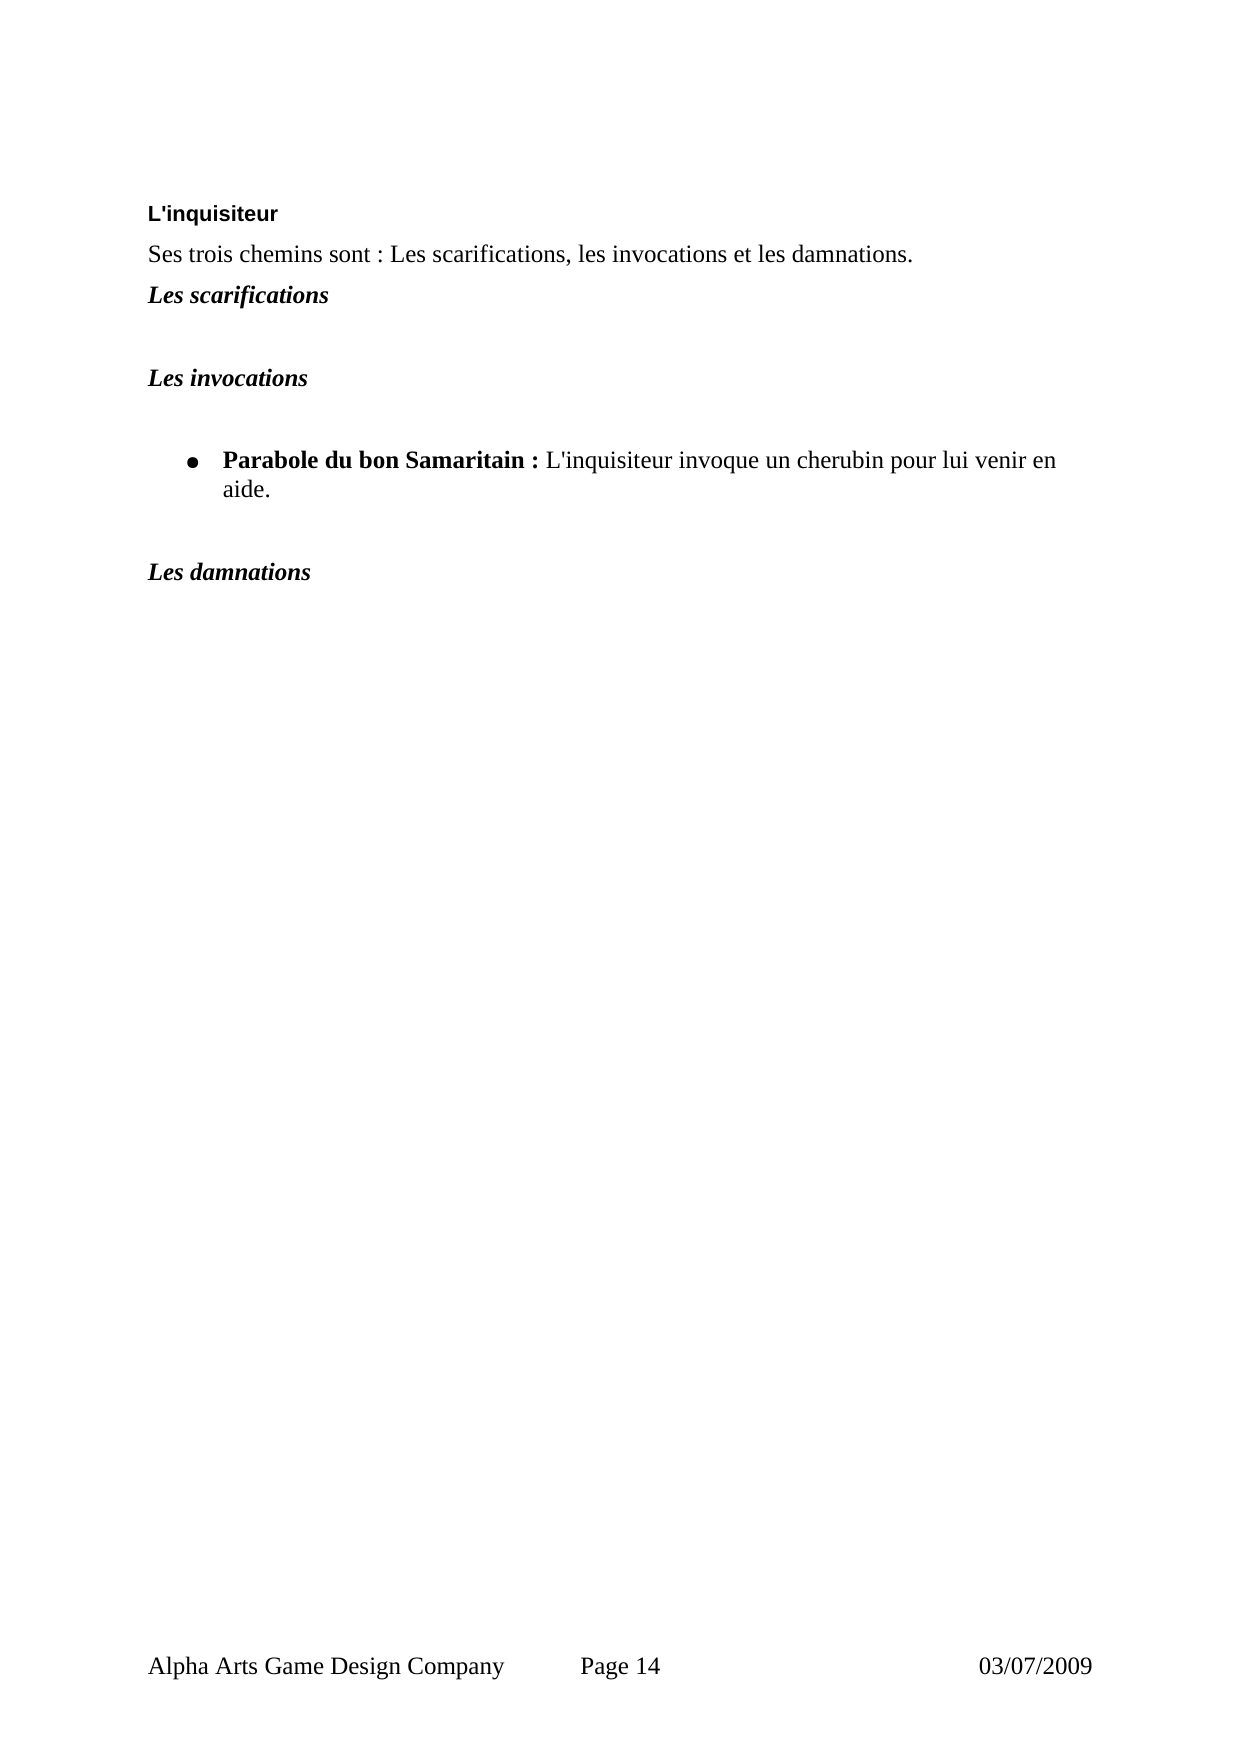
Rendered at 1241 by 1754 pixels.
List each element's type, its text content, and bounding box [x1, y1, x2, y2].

text Les damnations [148, 557, 1092, 585]
text Les scarifications [148, 280, 1092, 309]
list Parabole du bon Samaritain : L'inquisiteur invoque un cherubin pour lui venir en aide. [185, 445, 1092, 503]
subtitle L'inquisiteur [148, 201, 1092, 227]
text Ses trois chemins sont : Les scarifications, les invocations et les damnations. [148, 239, 1092, 268]
text Les invocations [148, 363, 1092, 392]
